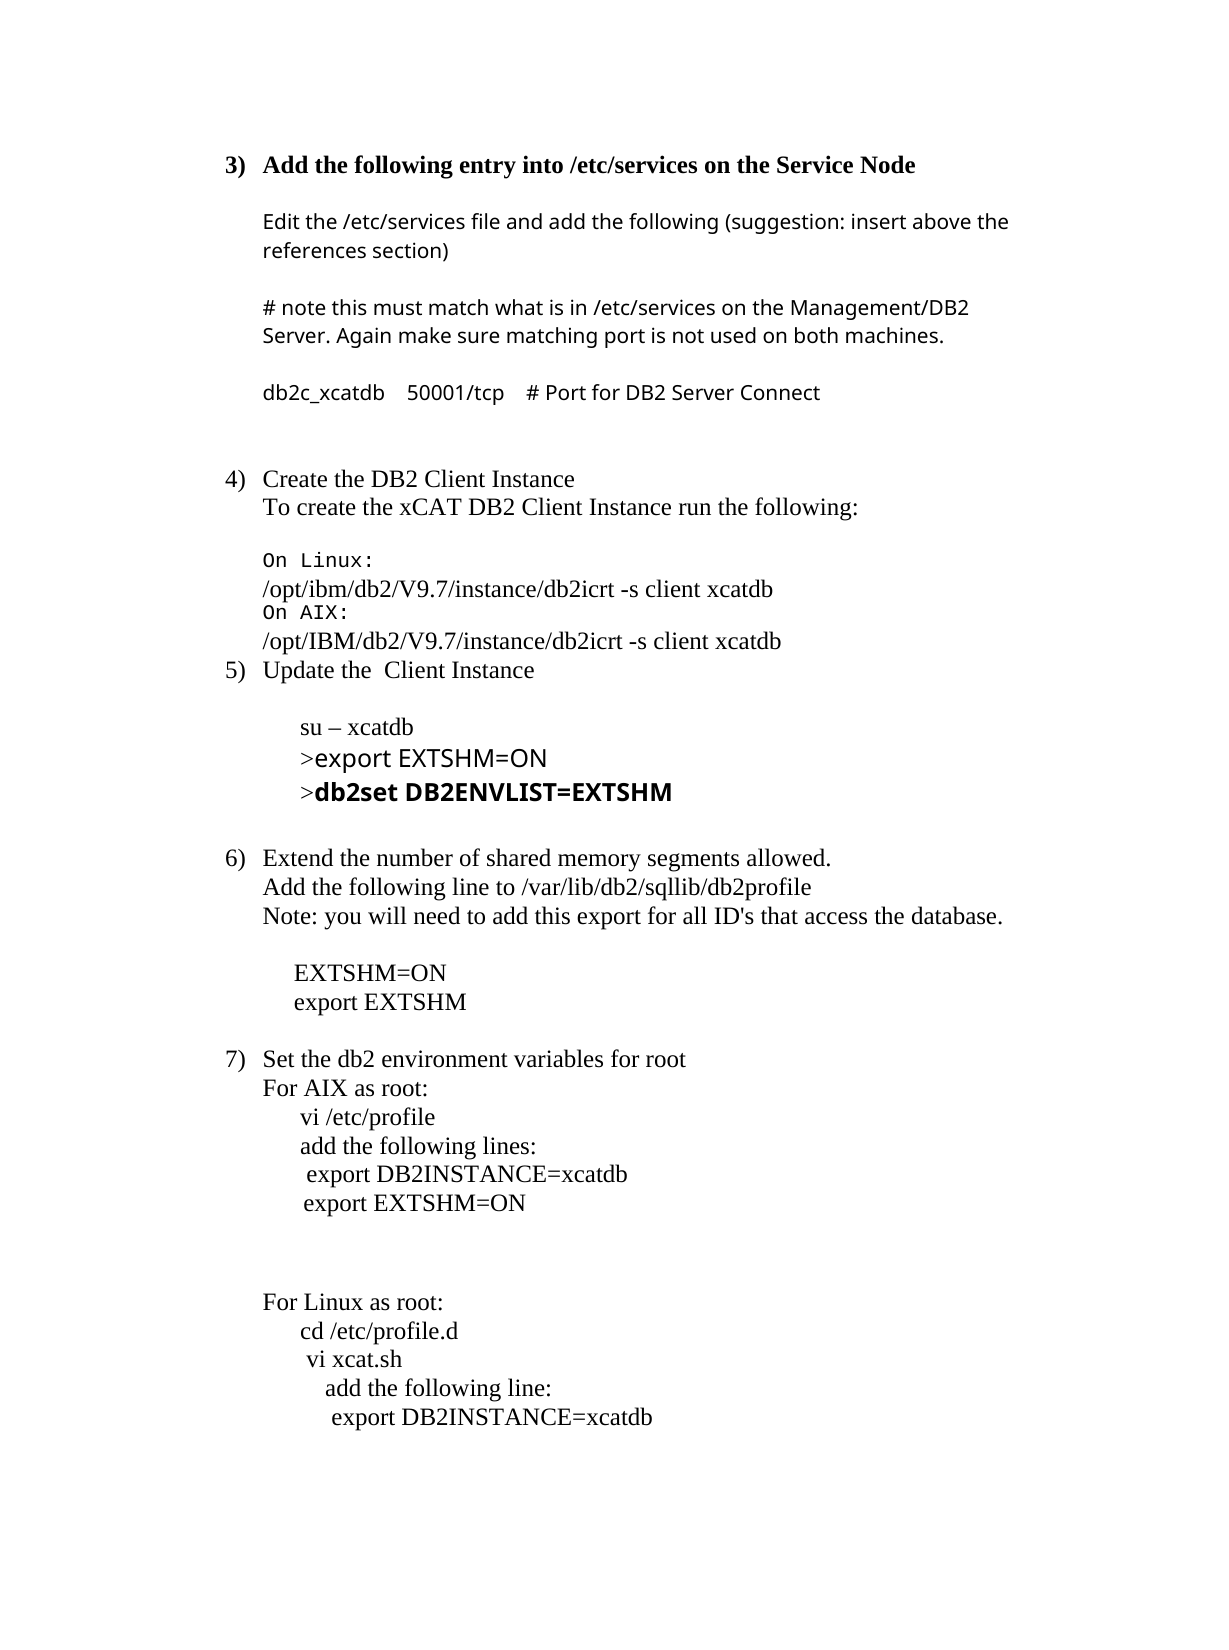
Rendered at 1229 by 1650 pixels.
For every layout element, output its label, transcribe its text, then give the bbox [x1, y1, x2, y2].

list Add the following entry into /etc/services on the Service Node [225, 150, 1041, 179]
text /opt/ibm/db2/V9.7/instance/db2icrt -s client xcatdb On AIX: /opt/IBM/db2/V9.7/instance/db2icrt -s client xcatdb [262, 574, 1041, 655]
list Create the DB2 Client Instance [225, 464, 1041, 492]
text export EXTSHM=ON [187, 1188, 1041, 1217]
list For Linux as root: [225, 1287, 1041, 1316]
list Set the db2 environment variables for root [225, 1044, 1041, 1073]
text export DB2INSTANCE=xcatdb [187, 1159, 1041, 1188]
text To create the xCAT DB2 Client Instance run the following: [262, 492, 1041, 521]
list Edit the /etc/services file and add the following (suggestion: insert above the references section) [225, 179, 1041, 264]
text >db2set DB2ENVLIST=EXTSHM [300, 775, 1041, 809]
list vi xcat.sh [225, 1344, 1041, 1373]
list cd /etc/profile.d [225, 1316, 1041, 1344]
text db2c_xcatdb 50001/tcp # Port for DB2 Server Connect [262, 378, 1041, 407]
text >export EXTSHM=ON [300, 741, 1041, 775]
text su – xcatdb [300, 712, 1041, 741]
list export DB2INSTANCE=xcatdb [225, 1402, 1041, 1431]
list add the following line: [225, 1373, 1041, 1402]
list For AIX as root: [225, 1073, 1041, 1102]
list Add the following line to /var/lib/db2/sqllib/db2profile [225, 872, 1041, 901]
list export EXTSHM [225, 987, 1041, 1016]
list Update the Client Instance [225, 655, 1041, 683]
text On Linux: [187, 550, 1041, 574]
list vi /etc/profile [225, 1102, 1041, 1131]
list Note: you will need to add this export for all ID's that access the database. [225, 901, 1041, 929]
text # note this must match what is in /etc/services on the Management/DB2 Server. Again make sure matching port is not used on both machines. [262, 293, 1041, 350]
list Extend the number of shared memory segments allowed. [225, 843, 1041, 872]
list EXTSHM=ON [225, 958, 1041, 987]
text add the following lines: [187, 1131, 1041, 1159]
